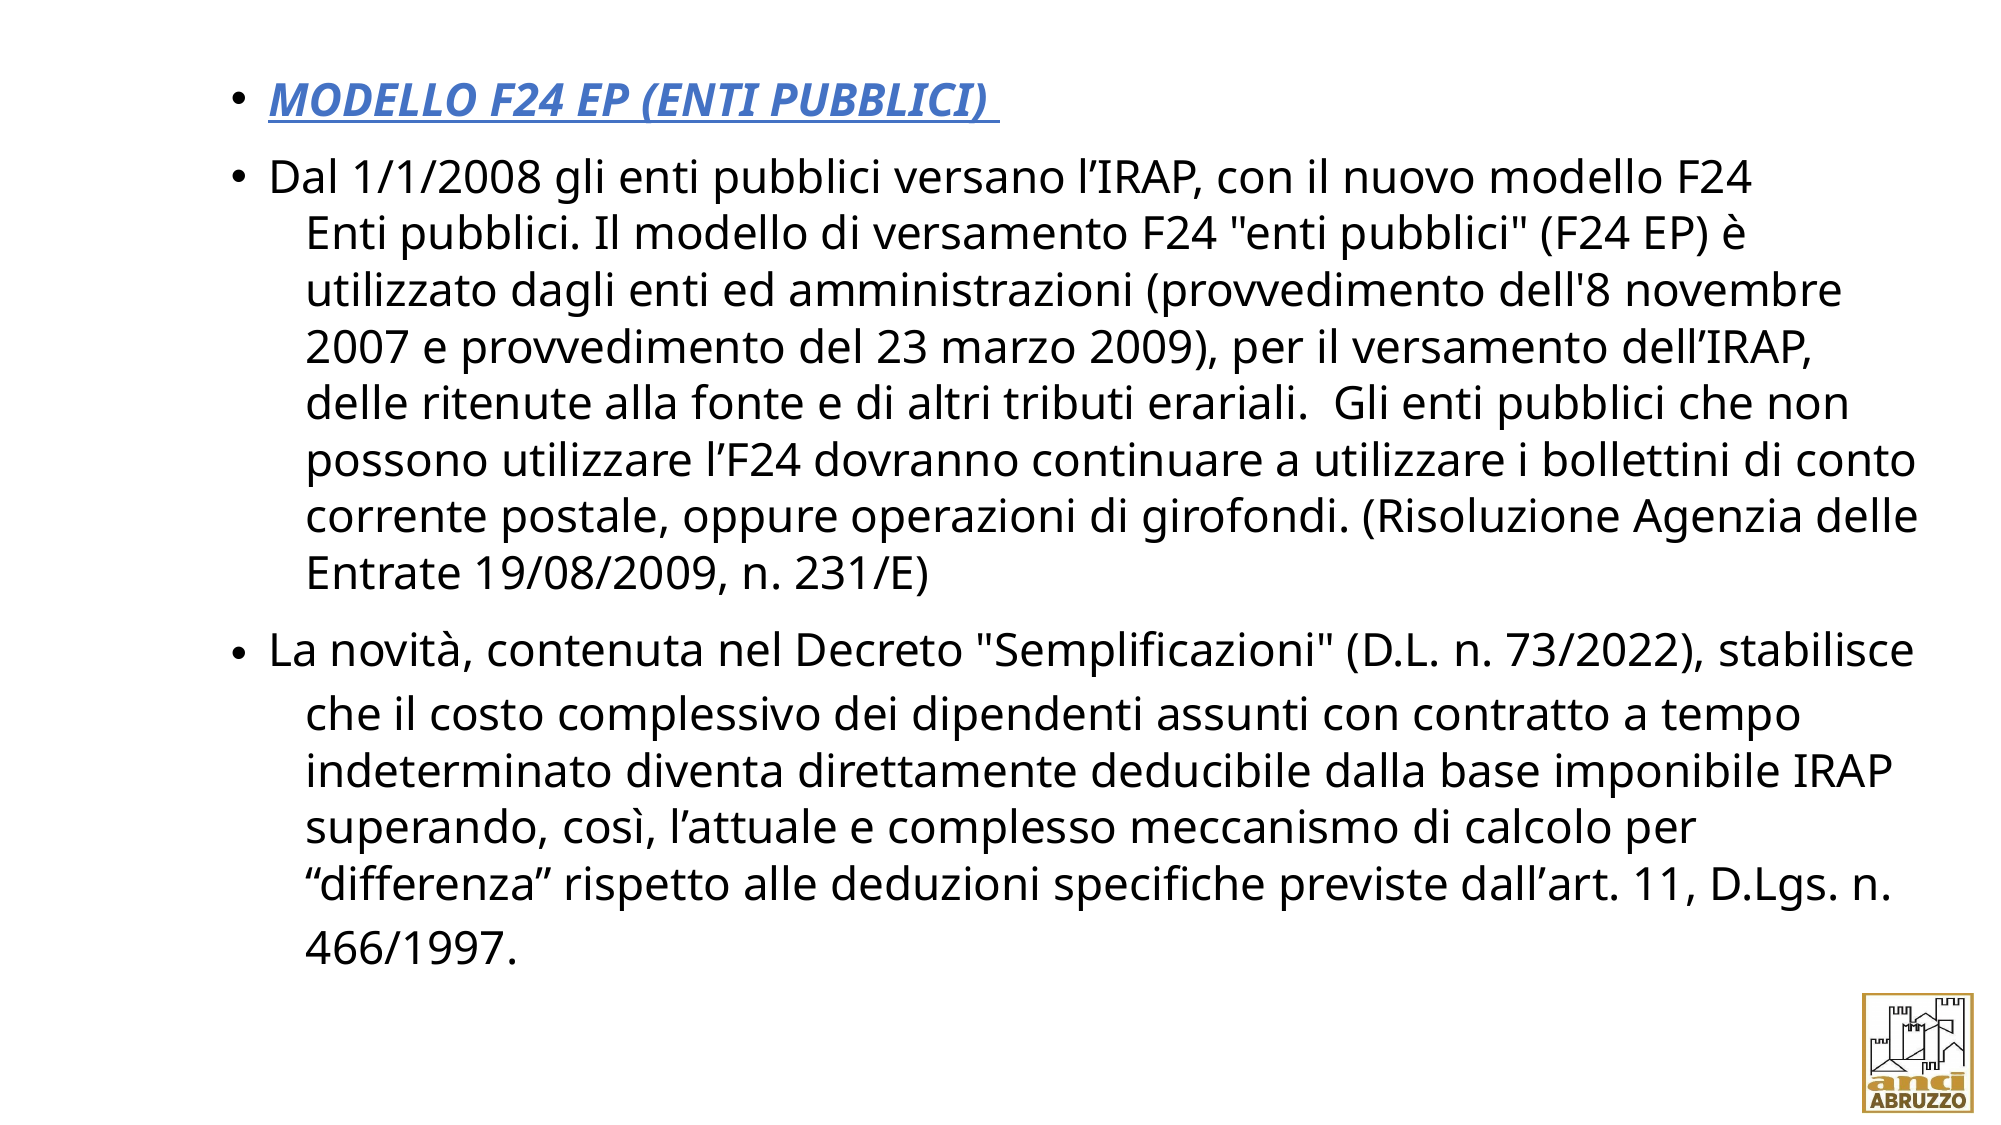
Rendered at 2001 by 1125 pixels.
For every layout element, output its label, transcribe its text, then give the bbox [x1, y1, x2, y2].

list MODELLO F24 EP (ENTI PUBBLICI) Dal 1/1/2008 gli enti pubblici versano l’IRAP, con il nuovo modello F24 Enti pubblici. Il modello di versamento F24 "enti pubblici" (F24 EP) è utilizzato dagli enti ed amministrazioni (provvedimento dell'8 novembre 2007 e provvedimento del 23 marzo 2009), per il versamento dell’IRAP, delle ritenute alla fonte e di altri tributi erariali. Gli enti pubblici che non possono utilizzare l’F24 dovranno continuare a utilizzare i bollettini di conto corrente postale, oppure operazioni di girofondi. (Risoluzione Agenzia delle Entrate 19/08/2009, n. 231/E) La novità, contenuta nel Decreto "Semplificazioni" (D.L. n. 73/2022), stabilisce che il costo complessivo dei dipendenti assunti con contratto a tempo indeterminato diventa direttamente deducibile dalla base imponibile IRAP superando, così, l’attuale e complesso meccanismo di calcolo per “differenza” rispetto alle deduzioni specifiche previste dall’art. 11, D.Lgs. n. 466/1997. [215, 61, 1941, 1060]
